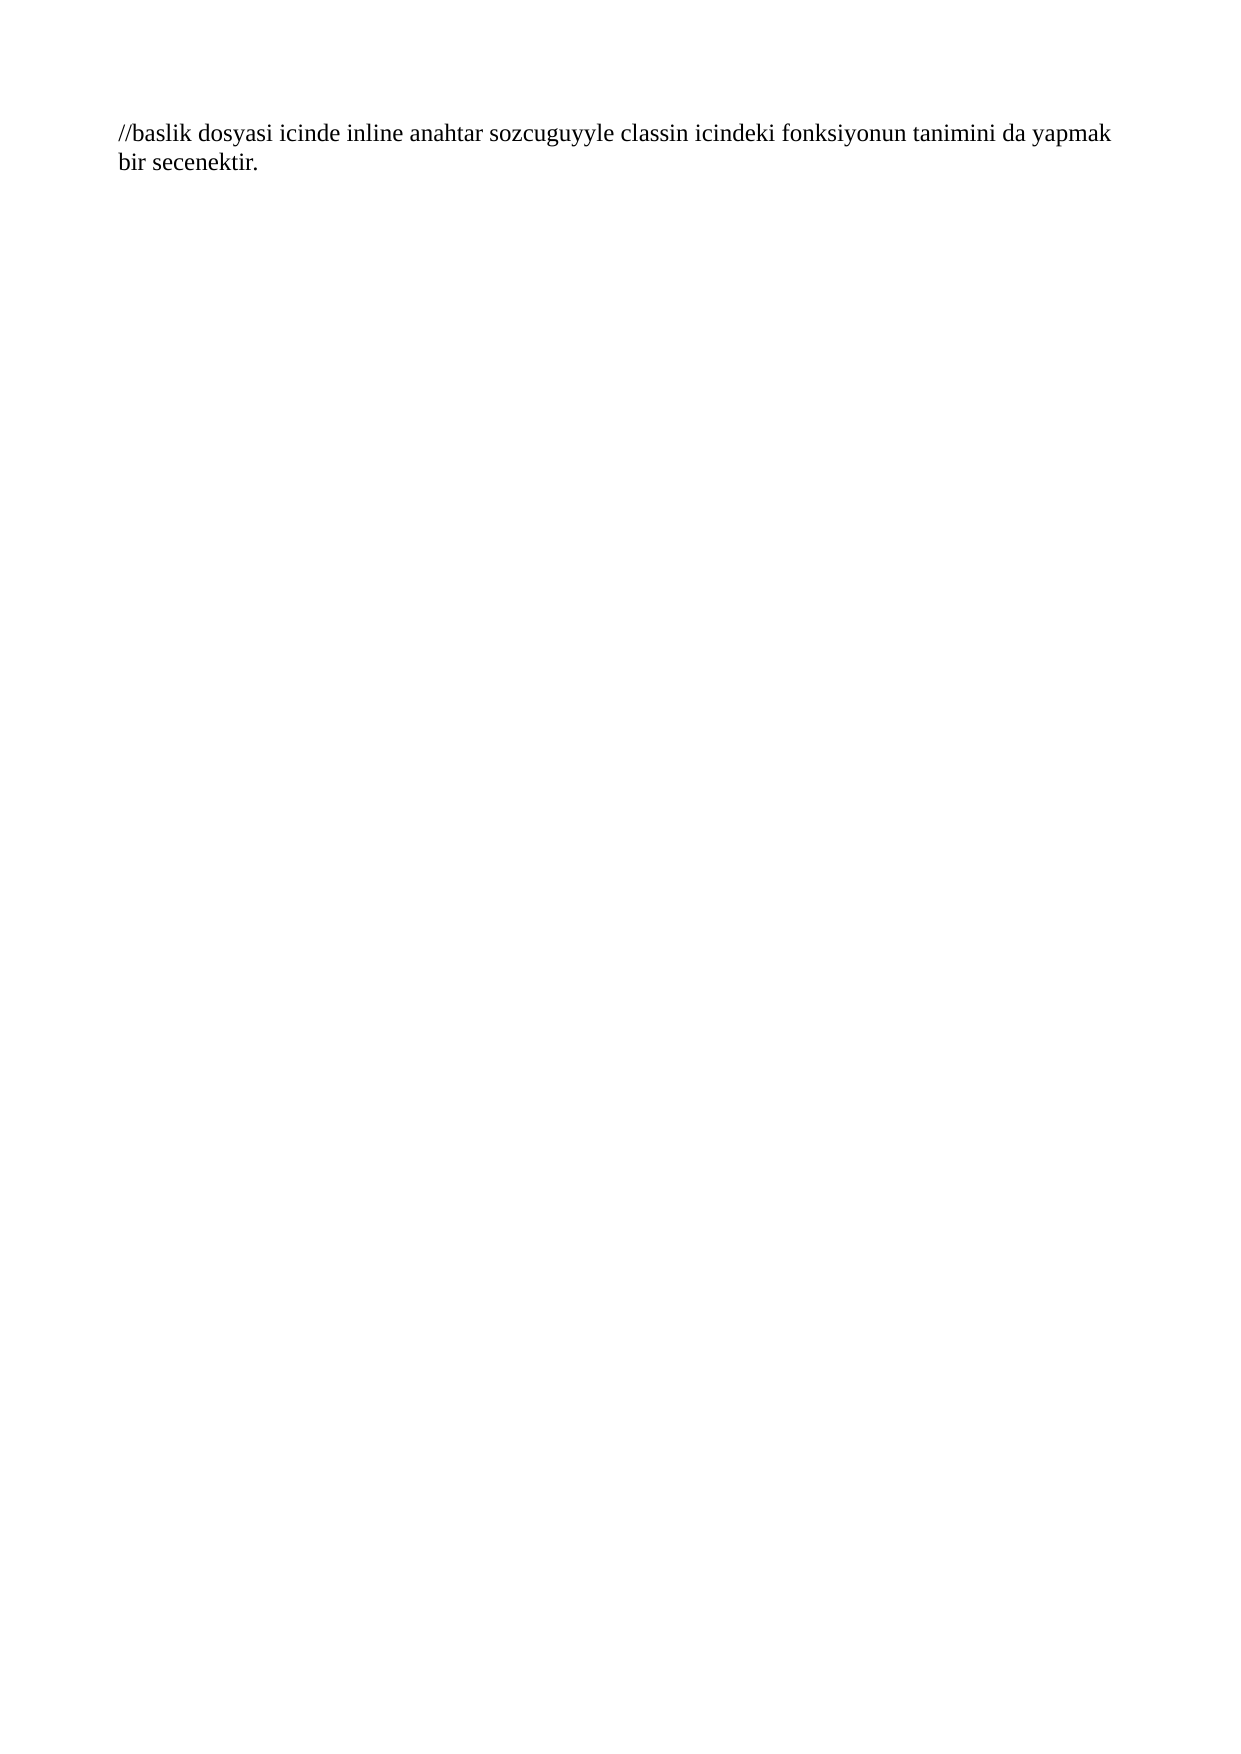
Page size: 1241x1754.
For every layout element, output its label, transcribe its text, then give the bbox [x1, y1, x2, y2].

text //baslik dosyasi icinde inline anahtar sozcuguyyle classin icindeki fonksiyonun tanimini da yapmak bir secenektir. [118, 118, 1122, 176]
